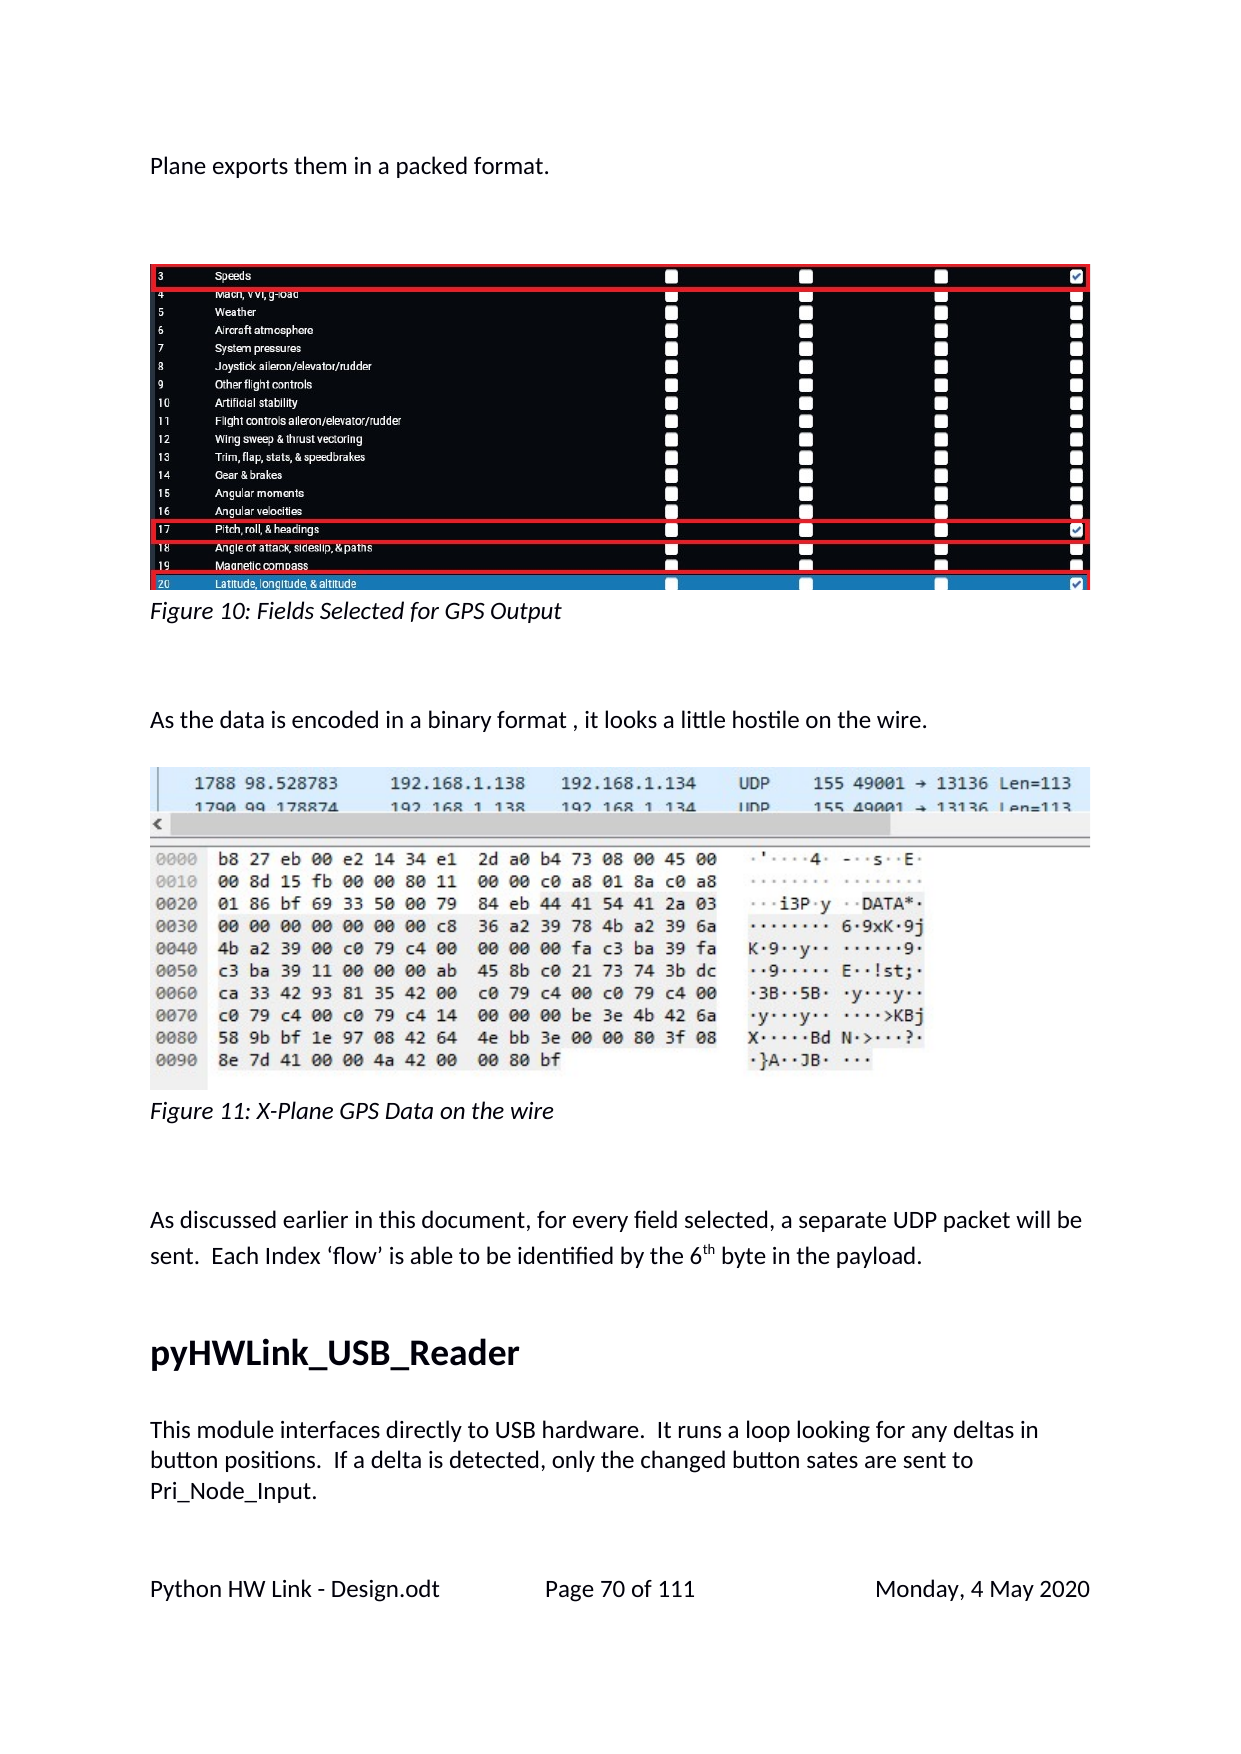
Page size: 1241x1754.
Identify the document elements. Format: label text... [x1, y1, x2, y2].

text Figure 11: X-Plane GPS Data on the wire [150, 1090, 1090, 1126]
picture [150, 767, 1091, 1090]
text As discussed earlier in this document, for every field selected, a separate UDP packet will be sent. Each Index ‘flow’ is able to be identified by the 6th byte in the payload. [150, 1204, 1090, 1271]
picture [150, 264, 1091, 590]
text As the data is encoded in a binary format , it looks a little hostile on the wire. [150, 704, 1090, 734]
text This module interfaces directly to USB hardware. It runs a loop looking for any deltas in button positions. If a delta is detected, only the changed button sates are sent to Pri_Node_Input. [150, 1414, 1090, 1505]
subtitle pyHWLink_USB_Reader [150, 1329, 1090, 1375]
text Figure 10: Fields Selected for GPS Output [150, 590, 1090, 626]
text Plane exports them in a packed format. [150, 150, 1090, 181]
